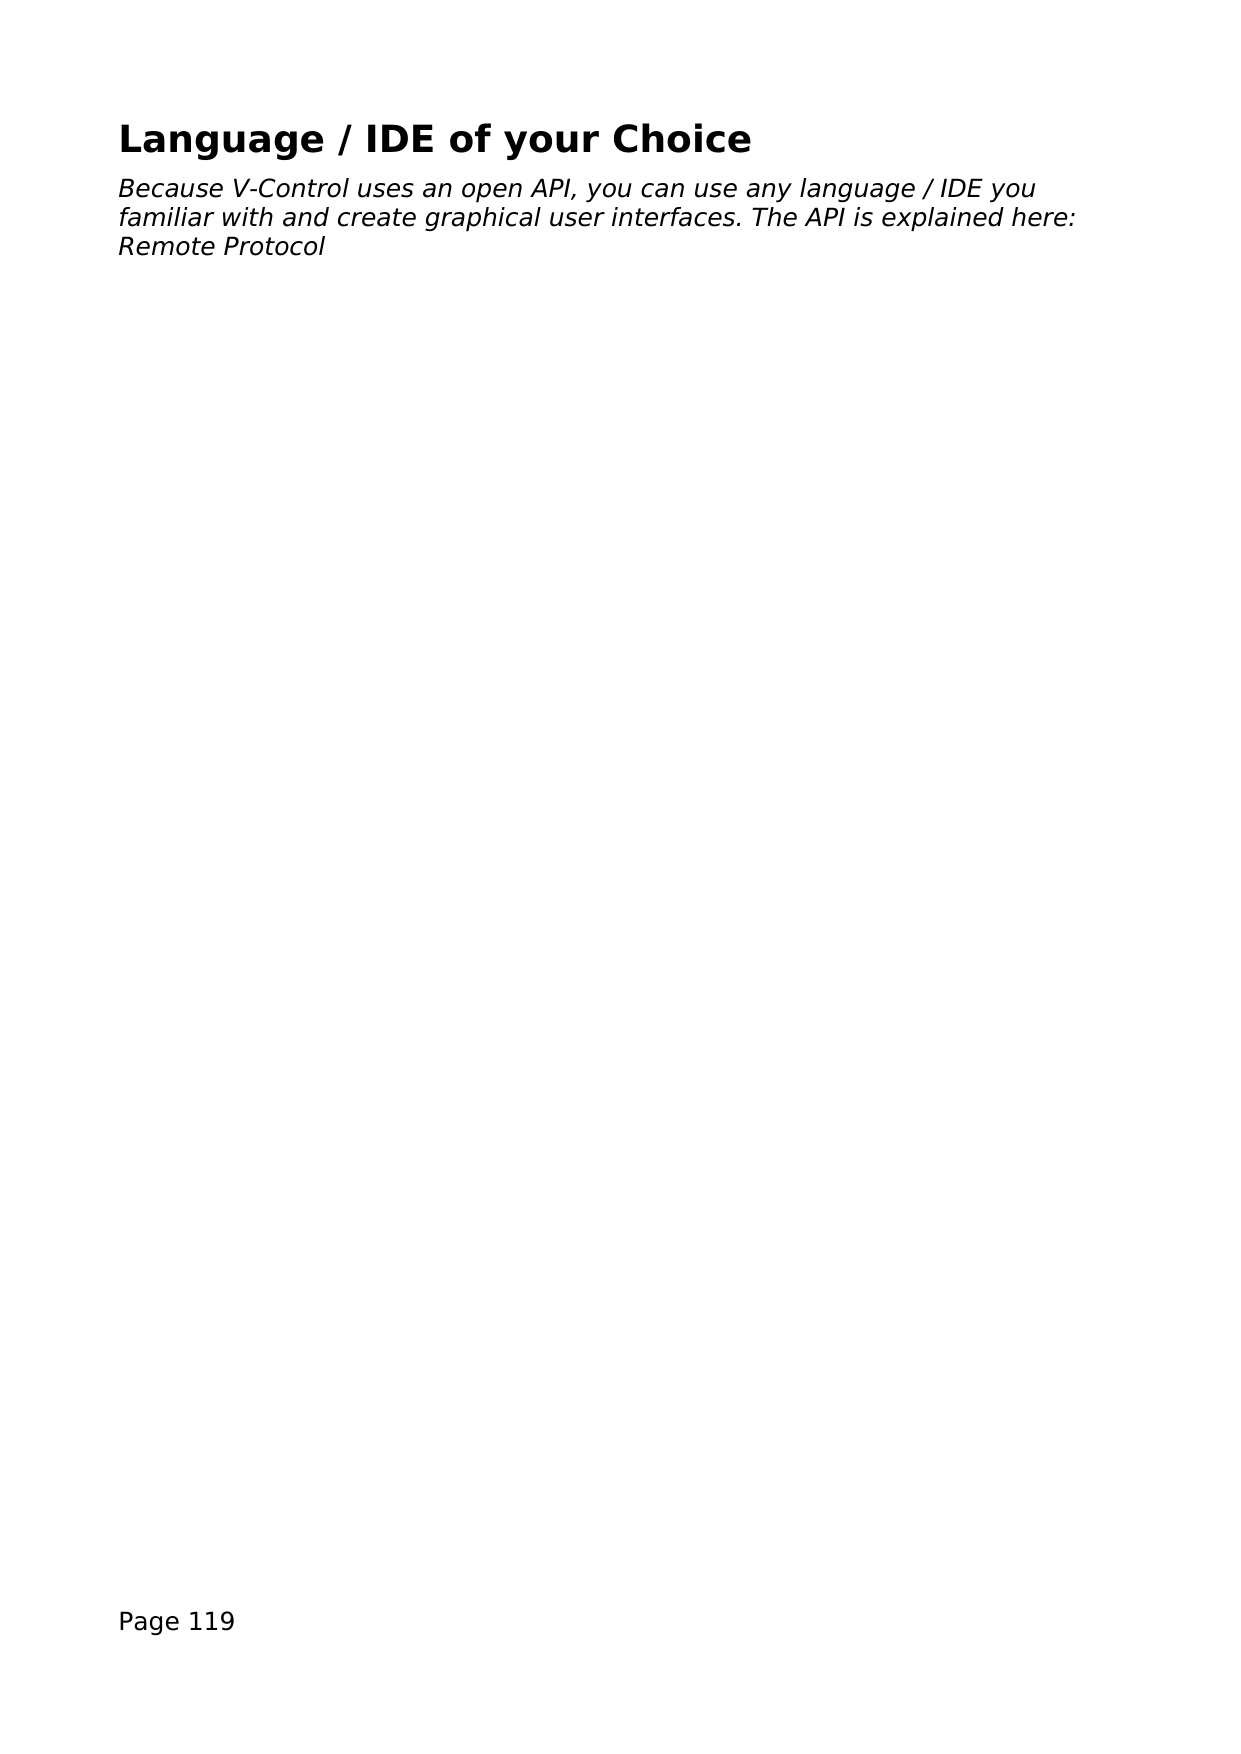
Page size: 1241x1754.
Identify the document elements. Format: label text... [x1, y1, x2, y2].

text Because V-Control uses an open API, you can use any language / IDE you familiar with and create graphical user interfaces. The API is explained here: Remote Protocol [118, 174, 1122, 262]
subtitle Language / IDE of your Choice [118, 118, 1122, 162]
